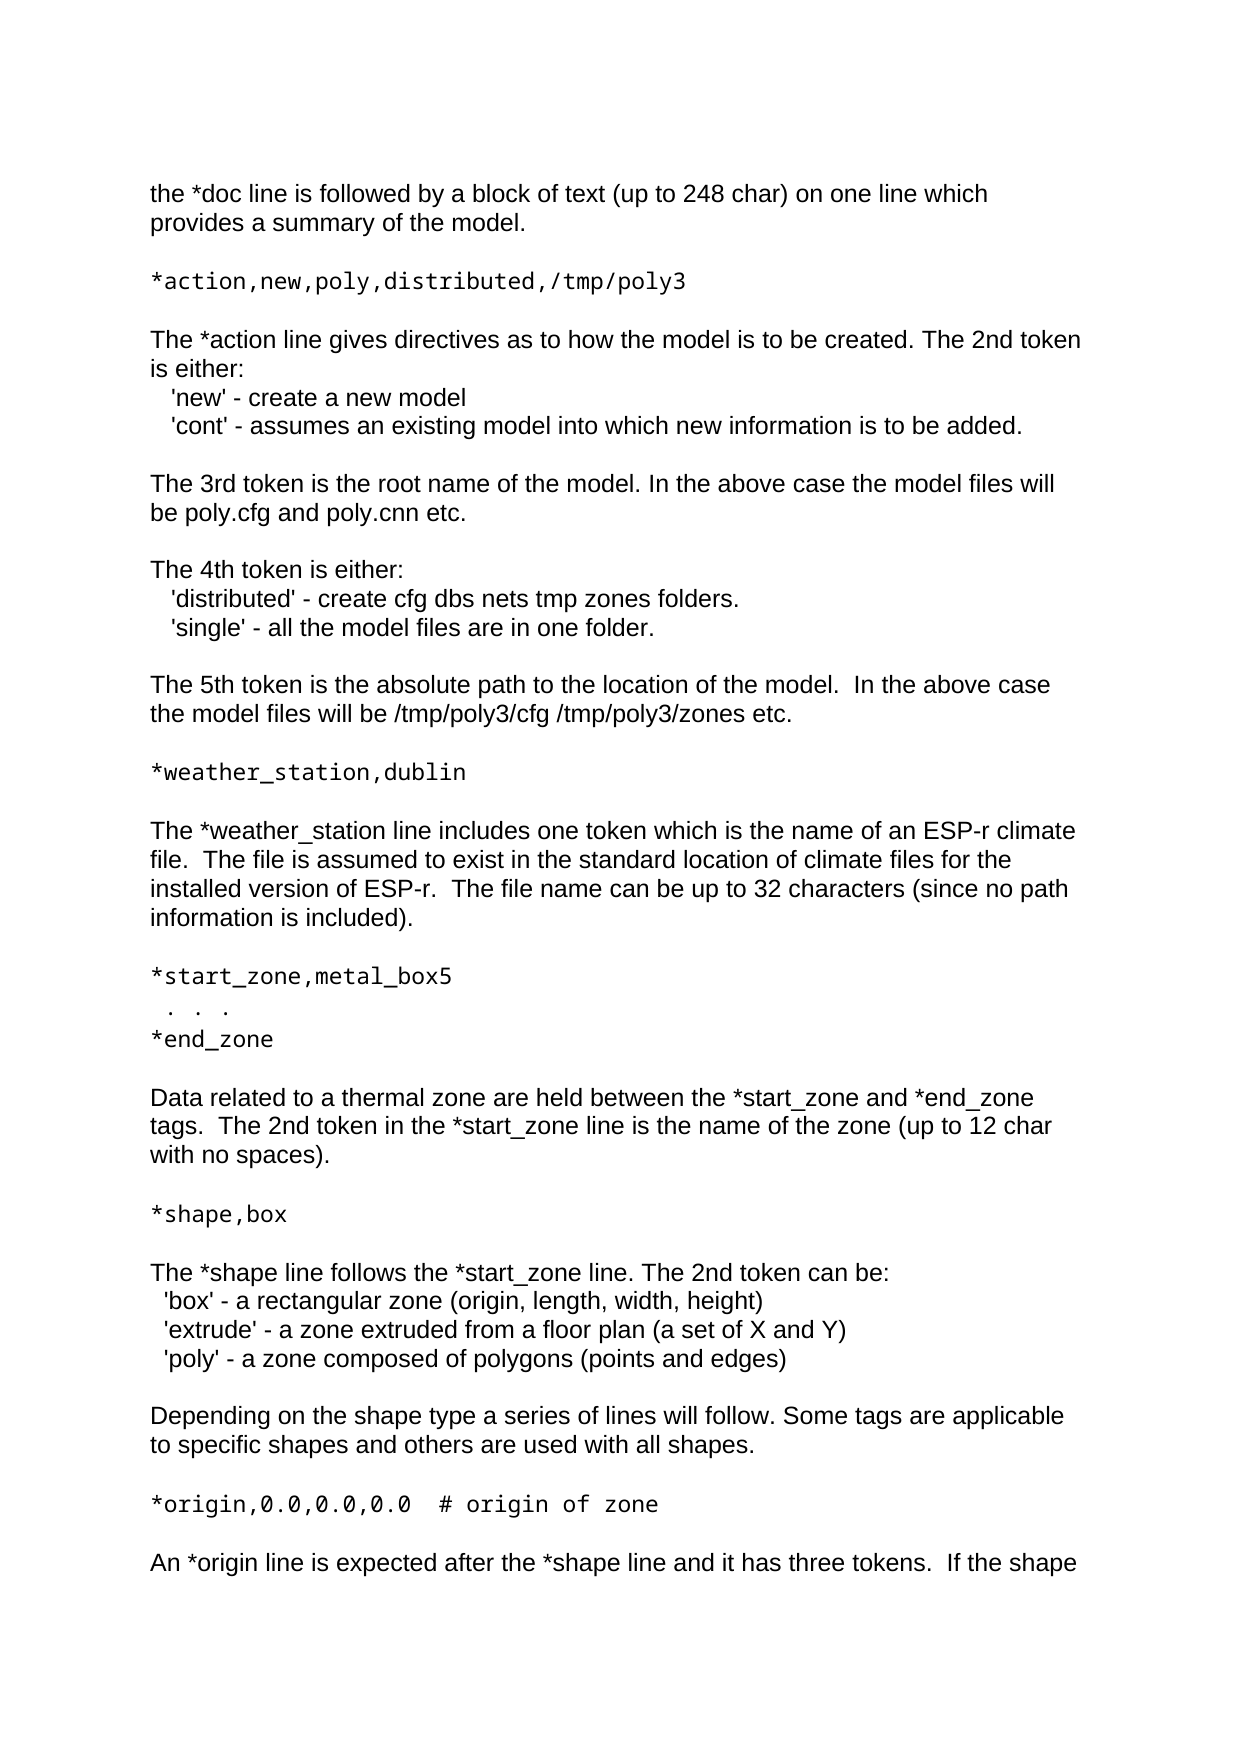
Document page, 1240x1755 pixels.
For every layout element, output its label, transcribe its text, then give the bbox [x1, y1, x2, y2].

text *end_zone [150, 1022, 1089, 1054]
text *action,new,poly,distributed,/tmp/poly3 [150, 265, 1089, 296]
text The *action line gives directives as to how the model is to be created. The 2nd token is either: [150, 325, 1089, 382]
text The 3rd token is the root name of the model. In the above case the model files will be poly.cfg and poly.cnn etc. [150, 469, 1089, 526]
text The *shape line follows the *start_zone line. The 2nd token can be: [150, 1257, 1089, 1286]
text The *weather_station line includes one token which is the name of an ESP-r climate file. The file is assumed to exist in the standard location of climate files for the installed version of ESP-r. The file name can be up to 32 characters (since no path information is included). [150, 816, 1089, 931]
text *origin,0.0,0.0,0.0 # origin of zone [150, 1487, 1089, 1519]
text 'poly' - a zone composed of polygons (points and edges) [150, 1344, 1089, 1372]
text 'extrude' - a zone extruded from a floor plan (a set of X and Y) [150, 1315, 1089, 1344]
text 'cont' - assumes an existing model into which new information is to be added. [150, 411, 1089, 440]
text 'box' - a rectangular zone (origin, length, width, height) [150, 1286, 1089, 1315]
text 'new' - create a new model [150, 382, 1089, 411]
text Depending on the shape type a series of lines will follow. Some tags are applicable to specific shapes and others are used with all shapes. [150, 1401, 1089, 1459]
text . . . [150, 991, 1089, 1022]
text the *doc line is followed by a block of text (up to 248 char) on one line which provides a summary of the model. [150, 179, 1089, 236]
text Data related to a thermal zone are held between the *start_zone and *end_zone tags. The 2nd token in the *start_zone line is the name of the zone (up to 12 char with no spaces). [150, 1082, 1089, 1169]
text 'single' - all the model files are in one folder. [150, 612, 1089, 641]
text The 4th token is either: [150, 555, 1089, 584]
text The 5th token is the absolute path to the location of the model. In the above case the model files will be /tmp/poly3/cfg /tmp/poly3/zones etc. [150, 670, 1089, 727]
text An *origin line is expected after the *shape line and it has three tokens. If the shape [150, 1547, 1089, 1576]
text *start_zone,metal_box5 [150, 960, 1089, 991]
text *shape,box [150, 1197, 1089, 1229]
text *weather_station,dublin [150, 756, 1089, 787]
text 'distributed' - create cfg dbs nets tmp zones folders. [150, 584, 1089, 612]
